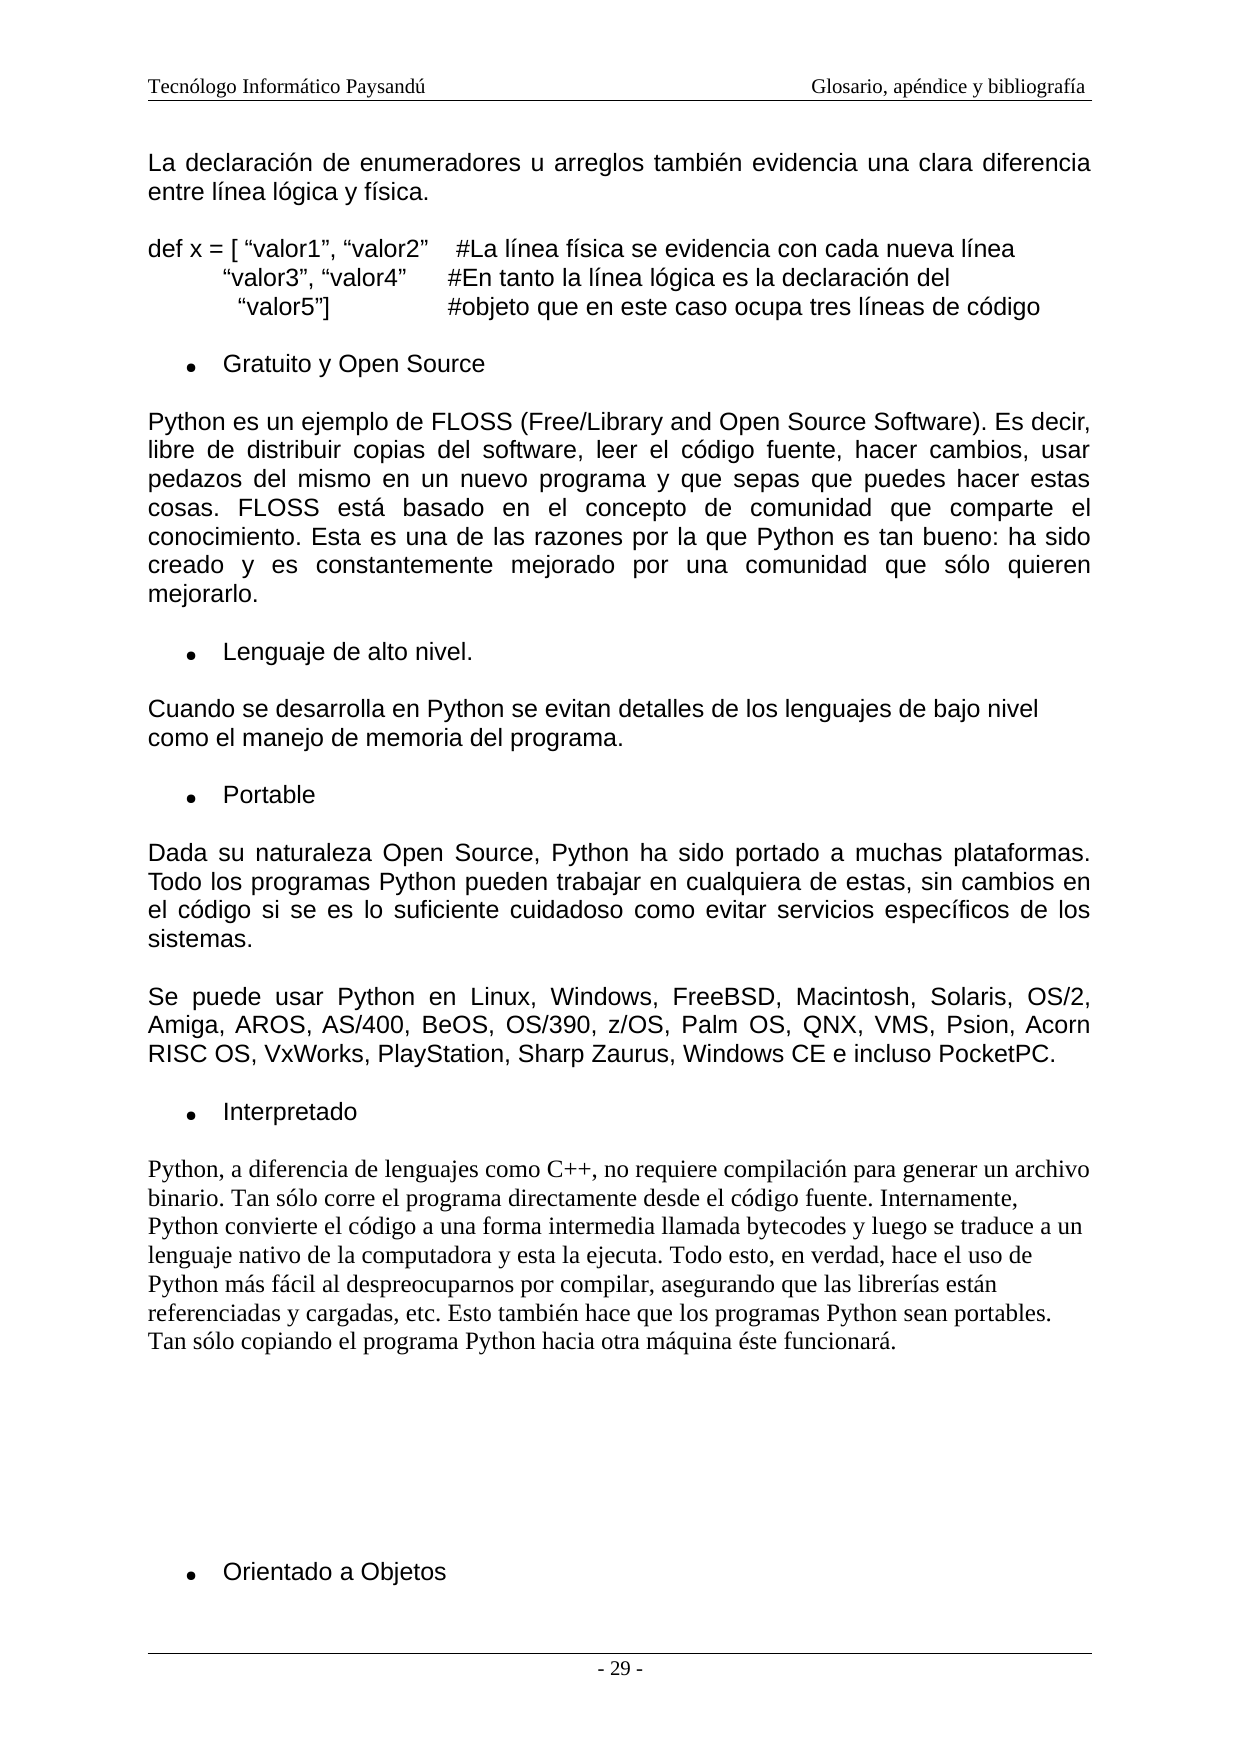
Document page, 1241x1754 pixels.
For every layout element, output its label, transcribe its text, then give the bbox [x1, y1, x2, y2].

text Cuando se desarrolla en Python se evitan detalles de los lenguajes de bajo nivel como el manejo de memoria del programa. [148, 694, 1092, 751]
text “valor5”] #objeto que en este caso ocupa tres líneas de código [148, 291, 1092, 320]
text Python, a diferencia de lenguajes como C++, no requiere compilación para generar un archivo binario. Tan sólo corre el programa directamente desde el código fuente. Internamente, Python convierte el código a una forma intermedia llamada bytecodes y luego se traduce a un lenguaje nativo de la computadora y esta la ejecuta. Todo esto, en verdad, hace el uso de Python más fácil al despreocuparnos por compilar, asegurando que las librerías están referenciadas y cargadas, etc. Esto también hace que los programas Python sean portables. Tan sólo copiando el programa Python hacia otra máquina éste funcionará. [148, 1154, 1092, 1355]
text “valor3”, “valor4” #En tanto la línea lógica es la declaración del [148, 263, 1092, 291]
text Dada su naturaleza Open Source, Python ha sido portado a muchas plataformas. Todo los programas Python pueden trabajar en cualquiera de estas, sin cambios en el código si se es lo suficiente cuidadoso como evitar servicios específicos de los sistemas. [148, 838, 1092, 953]
subtitle Gratuito y Open Source [185, 349, 1092, 378]
subtitle Orientado a Objetos [185, 1556, 1092, 1585]
text Python es un ejemplo de FLOSS (Free/Library and Open Source Software). Es decir, libre de distribuir copias del software, leer el código fuente, hacer cambios, usar pedazos del mismo en un nuevo programa y que sepas que puedes hacer estas cosas. FLOSS está basado en el concepto de comunidad que comparte el conocimiento. Esta es una de las razones por la que Python es tan bueno: ha sido creado y es constantemente mejorado por una comunidad que sólo quieren mejorarlo. [148, 406, 1092, 608]
text def x = [ “valor1”, “valor2” #La línea física se evidencia con cada nueva línea [148, 234, 1092, 263]
text Se puede usar Python en Linux, Windows, FreeBSD, Macintosh, Solaris, OS/2, Amiga, AROS, AS/400, BeOS, OS/390, z/OS, Palm OS, QNX, VMS, Psion, Acorn RISC OS, VxWorks, PlayStation, Sharp Zaurus, Windows CE e incluso PocketPC. [148, 981, 1092, 1068]
subtitle Portable [185, 780, 1092, 809]
subtitle Lenguaje de alto nivel. [185, 636, 1092, 665]
subtitle Interpretado [185, 1096, 1092, 1125]
text La declaración de enumeradores u arreglos también evidencia una clara diferencia entre línea lógica y física. [148, 148, 1092, 205]
